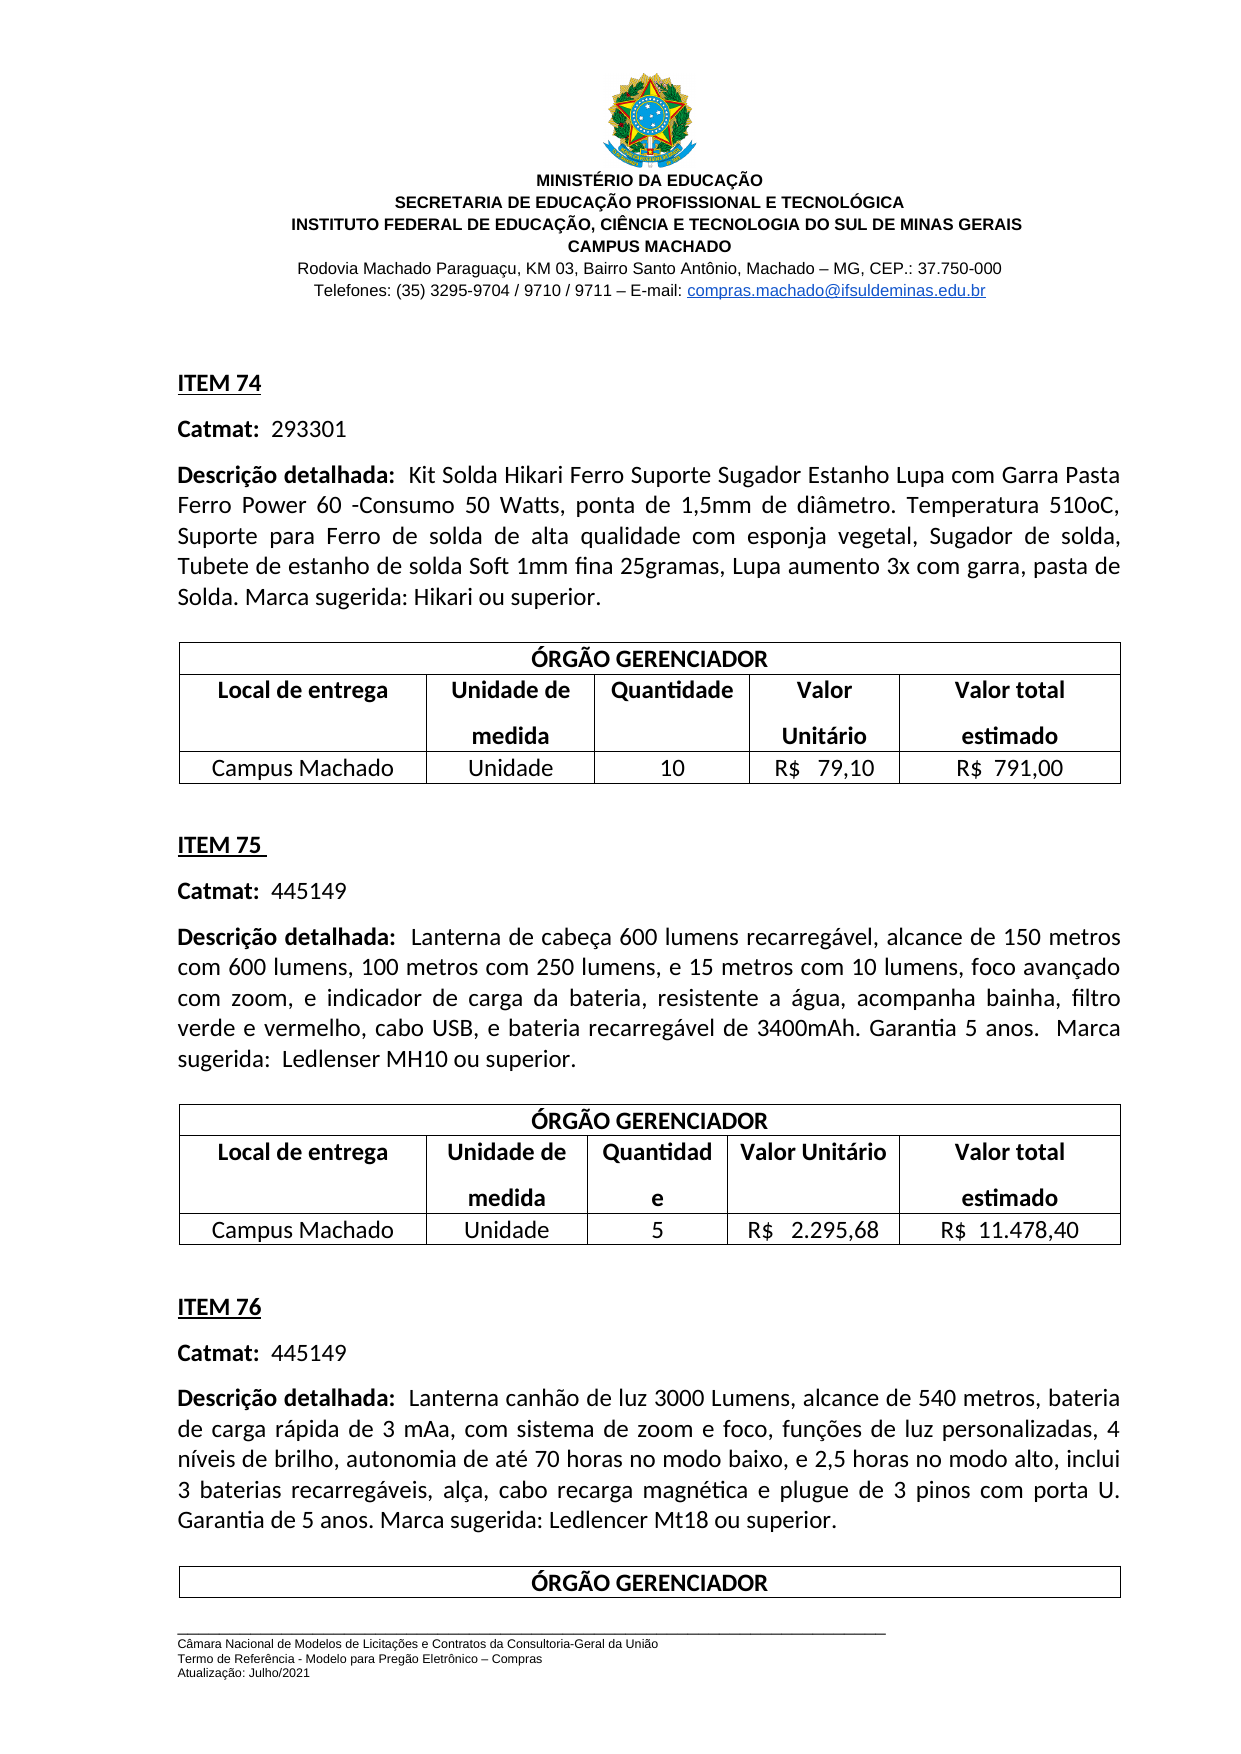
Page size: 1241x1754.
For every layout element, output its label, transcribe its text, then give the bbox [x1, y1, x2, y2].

picture [603, 73, 697, 168]
table_cell Campus Machado [180, 1214, 426, 1244]
text ITEM 76 [177, 1291, 1108, 1322]
table_cell R$ 79,10 [750, 752, 899, 782]
table_header ÓRGÃO GERENCIADOR [180, 1567, 1120, 1597]
text Descrição detalhada: Lanterna de cabeça 600 lumens recarregável, alcance de 150 metros com 600 lumens, 100 metros com 250 lumens, e 15 metros com 10 lumens, foco avançado com zoom, e indicador de carga da bateria, resistente a água, acompanha bainha, filtro verde e vermelho, cabo USB, e bateria recarregável de 3400mAh. Garantia 5 anos. Marca sugerida: Ledlenser MH10 ou superior. [177, 921, 1122, 1073]
picture [643, 163, 658, 168]
table_cell Valor Unitário [750, 675, 899, 751]
table_cell Local de entrega [180, 1136, 426, 1213]
table_cell Local de entrega [180, 675, 426, 751]
table_cell R$ 791,00 [900, 752, 1120, 782]
table_cell Quantidade [588, 1136, 727, 1213]
table_header ÓRGÃO GERENCIADOR [180, 1105, 1120, 1135]
picture [669, 149, 680, 155]
table_cell 5 [588, 1214, 727, 1244]
text ITEM 75 [177, 829, 1108, 860]
table_cell Valor total estimado [900, 1136, 1120, 1213]
table_cell 10 [595, 752, 749, 782]
table_cell Unidade [427, 752, 594, 782]
text Catmat: 445149 [177, 875, 1122, 906]
table_cell Unidade de medida [427, 675, 594, 751]
text Catmat: 293301 [177, 413, 1122, 444]
table_cell Quantidade [595, 675, 749, 751]
text ITEM 74 [177, 367, 1108, 398]
table_cell R$ 2.295,68 [728, 1214, 899, 1244]
table_cell Unidade de medida [427, 1136, 587, 1213]
text Catmat: 445149 [177, 1337, 1122, 1367]
table_cell Valor Unitário [728, 1136, 899, 1213]
text Descrição detalhada: Lanterna canhão de luz 3000 Lumens, alcance de 540 metros, bateria de carga rápida de 3 mAa, com sistema de zoom e foco, funções de luz personalizadas, 4 níveis de brilho, autonomia de até 70 horas no modo baixo, e 2,5 horas no modo alto, inclui 3 baterias recarregáveis, alça, cabo recarga magnética e plugue de 3 pinos com porta U. Garantia de 5 anos. Marca sugerida: Ledlencer Mt18 ou superior. [177, 1382, 1122, 1535]
table_header ÓRGÃO GERENCIADOR [180, 643, 1120, 674]
table_cell Unidade [427, 1214, 587, 1244]
table_cell R$ 11.478,40 [900, 1214, 1120, 1244]
table_cell Valor total estimado [900, 675, 1120, 751]
table_cell Campus Machado [180, 752, 426, 782]
text Descrição detalhada: Kit Solda Hikari Ferro Suporte Sugador Estanho Lupa com Garra Pasta Ferro Power 60 -Consumo 50 Watts, ponta de 1,5mm de diâmetro. Temperatura 510oC, Suporte para Ferro de solda de alta qualidade com esponja vegetal, Sugador de solda, Tubete de estanho de solda Soft 1mm fina 25gramas, Lupa aumento 3x com garra, pasta de Solda. Marca sugerida: Hikari ou superior. [177, 459, 1122, 612]
